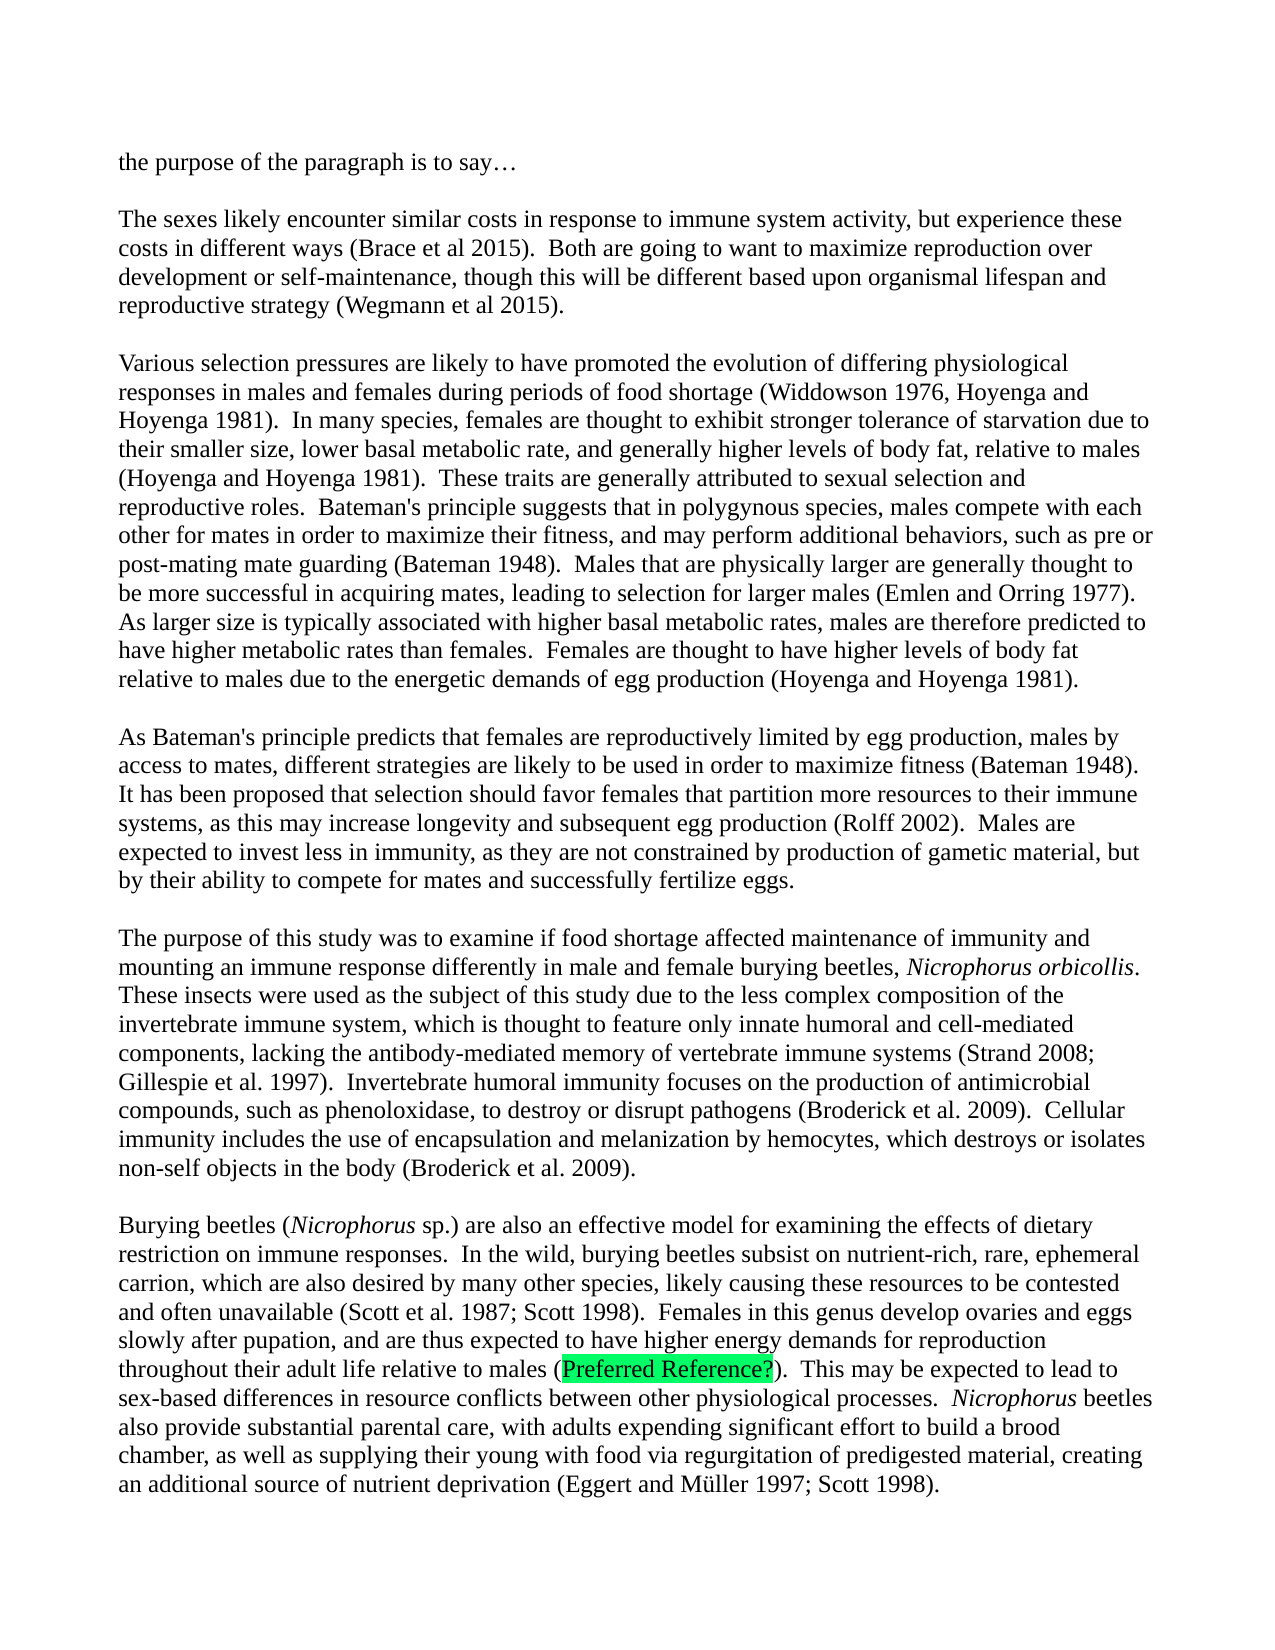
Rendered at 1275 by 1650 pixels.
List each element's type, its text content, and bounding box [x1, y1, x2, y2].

text As Bateman's principle predicts that females are reproductively limited by egg production, males by access to mates, different strategies are likely to be used in order to maximize fitness (Bateman 1948). It has been proposed that selection should favor females that partition more resources to their immune systems, as this may increase longevity and subsequent egg production (Rolff 2002). Males are expected to invest less in immunity, as they are not constrained by production of gametic material, but by their ability to compete for mates and successfully fertilize eggs. [118, 722, 1157, 894]
text The purpose of this study was to examine if food shortage affected maintenance of immunity and mounting an immune response differently in male and female burying beetles, Nicrophorus orbicollis. These insects were used as the subject of this study due to the less complex composition of the invertebrate immune system, which is thought to feature only innate humoral and cell-mediated components, lacking the antibody-mediated memory of vertebrate immune systems (Strand 2008; Gillespie et al. 1997). Invertebrate humoral immunity focuses on the production of antimicrobial compounds, such as phenoloxidase, to destroy or disrupt pathogens (Broderick et al. 2009). Cellular immunity includes the use of encapsulation and melanization by hemocytes, which destroys or isolates non-self objects in the body (Broderick et al. 2009). [118, 923, 1157, 1182]
text Burying beetles (Nicrophorus sp.) are also an effective model for examining the effects of dietary restriction on immune responses. In the wild, burying beetles subsist on nutrient-rich, rare, ephemeral carrion, which are also desired by many other species, likely causing these resources to be contested and often unavailable (Scott et al. 1987; Scott 1998). Females in this genus develop ovaries and eggs slowly after pupation, and are thus expected to have higher energy demands for reproduction throughout their adult life relative to males (Preferred Reference?). This may be expected to lead to sex-based differences in resource conflicts between other physiological processes. Nicrophorus beetles also provide substantial parental care, with adults expending significant effort to build a brood chamber, as well as supplying their young with food via regurgitation of predigested material, creating an additional source of nutrient deprivation (Eggert and Müller 1997; Scott 1998). [118, 1211, 1157, 1498]
text The sexes likely encounter similar costs in response to immune system activity, but experience these costs in different ways (Brace et al 2015). Both are going to want to maximize reproduction over development or self-maintenance, though this will be different based upon organismal lifespan and reproductive strategy (Wegmann et al 2015). [118, 204, 1157, 319]
text the purpose of the paragraph is to say… [118, 147, 1157, 176]
text Various selection pressures are likely to have promoted the evolution of differing physiological responses in males and females during periods of food shortage (Widdowson 1976, Hoyenga and Hoyenga 1981). In many species, females are thought to exhibit stronger tolerance of starvation due to their smaller size, lower basal metabolic rate, and generally higher levels of body fat, relative to males (Hoyenga and Hoyenga 1981). These traits are generally attributed to sexual selection and reproductive roles. Bateman's principle suggests that in polygynous species, males compete with each other for mates in order to maximize their fitness, and may perform additional behaviors, such as pre or post-mating mate guarding (Bateman 1948). Males that are physically larger are generally thought to be more successful in acquiring mates, leading to selection for larger males (Emlen and Orring 1977). As larger size is typically associated with higher basal metabolic rates, males are therefore predicted to have higher metabolic rates than females. Females are thought to have higher levels of body fat relative to males due to the energetic demands of egg production (Hoyenga and Hoyenga 1981). [118, 348, 1157, 693]
